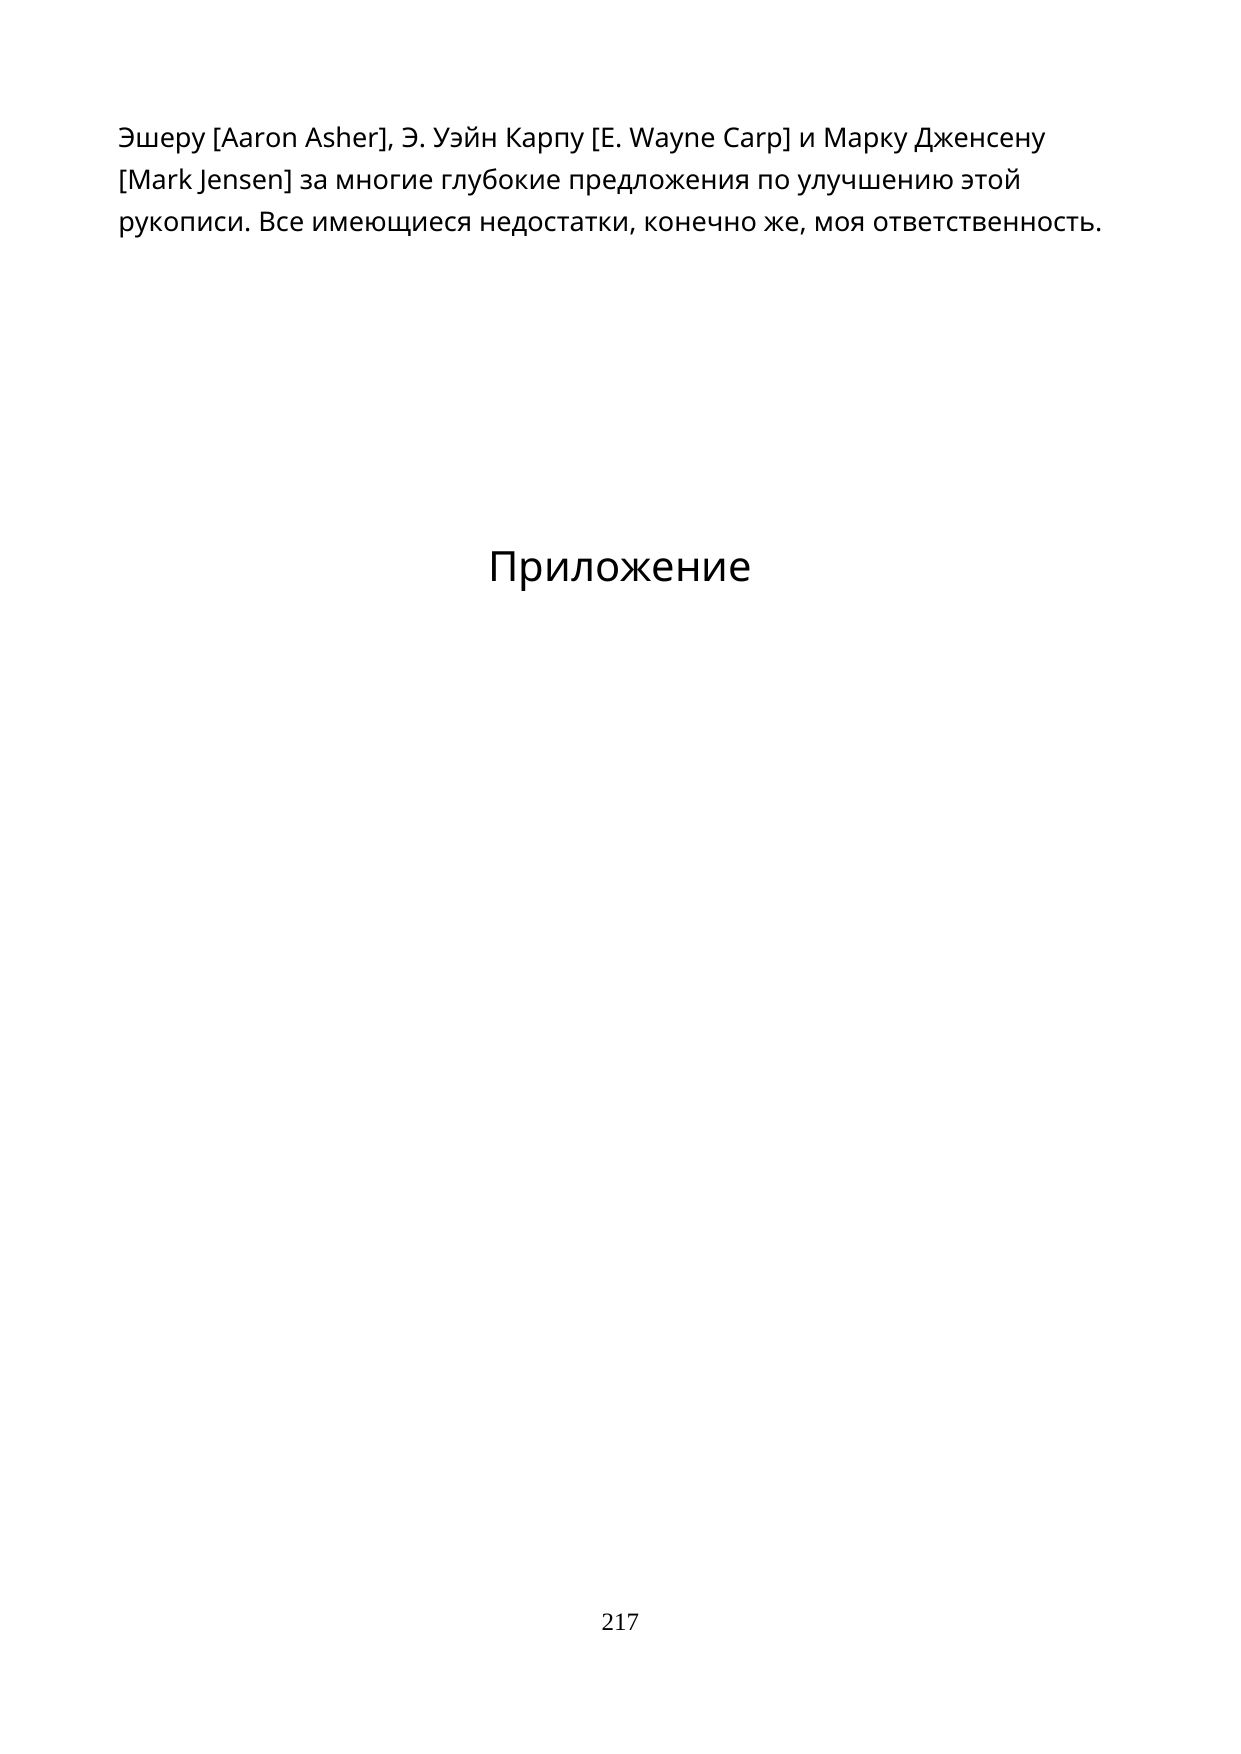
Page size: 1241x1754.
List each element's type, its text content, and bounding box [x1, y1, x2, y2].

text Эшеру [Aaron Asher], Э. Уэйн Карпу [E. Wayne Carp] и Марку Дженсену [Mark Jensen] за многие глубокие предложения по улучшению этой рукописи. Все имеющиеся недостатки, конечно же, моя ответственность. [118, 118, 1122, 240]
subtitle Приложение [118, 536, 1122, 593]
